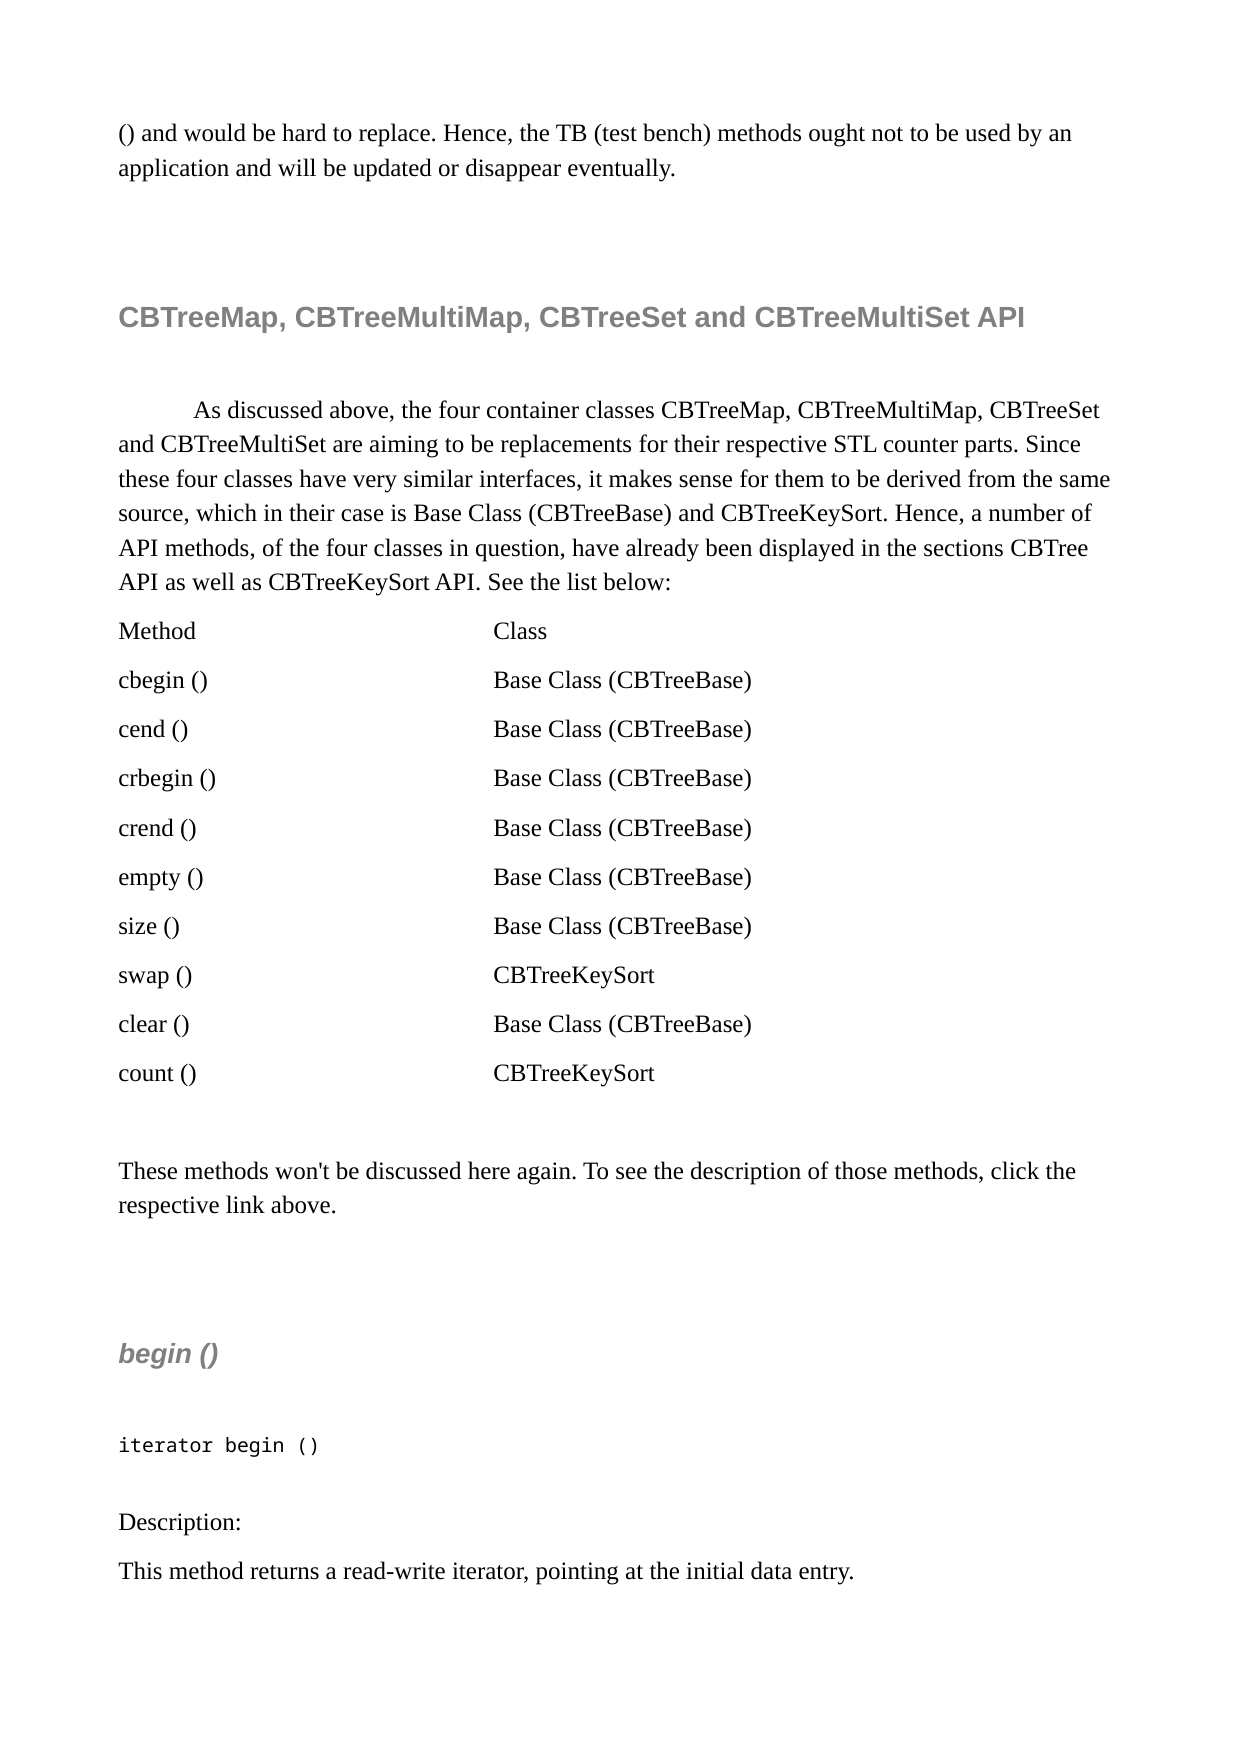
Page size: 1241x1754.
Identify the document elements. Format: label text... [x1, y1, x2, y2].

subtitle begin () [118, 1338, 1122, 1369]
text crbegin () Base Class (CBTreeBase) [118, 763, 1122, 792]
text crend () Base Class (CBTreeBase) [118, 813, 1122, 841]
text cbegin () Base Class (CBTreeBase) [118, 665, 1122, 694]
text swap () CBTreeKeySort [118, 960, 1122, 988]
text iterator begin () [118, 1431, 1122, 1458]
text () and would be hard to replace. Hence, the TB (test bench) methods ought not to be used by an application and will be updated or disappear eventually. [118, 118, 1122, 181]
text Method Class [118, 616, 1122, 645]
subtitle CBTreeMap, CBTreeMultiMap, CBTreeSet and CBTreeMultiSet API [118, 300, 1122, 333]
text Description: [118, 1507, 1122, 1536]
text This method returns a read-write iterator, pointing at the initial data entry. [118, 1556, 1122, 1585]
text These methods won't be discussed here again. To see the description of those methods, click the respective link above. [118, 1156, 1122, 1219]
text size () Base Class (CBTreeBase) [118, 911, 1122, 939]
text clear () Base Class (CBTreeBase) [118, 1009, 1122, 1038]
text empty () Base Class (CBTreeBase) [118, 862, 1122, 890]
text count () CBTreeKeySort [118, 1058, 1122, 1087]
text cend () Base Class (CBTreeBase) [118, 714, 1122, 743]
text As discussed above, the four container classes CBTreeMap, CBTreeMultiMap, CBTreeSet and CBTreeMultiSet are aiming to be replacements for their respective STL counter parts. Since these four classes have very similar interfaces, it makes sense for them to be derived from the same source, which in their case is Base Class (CBTreeBase) and CBTreeKeySort. Hence, a number of API methods, of the four classes in question, have already been displayed in the sections CBTree API as well as CBTreeKeySort API. See the list below: [118, 395, 1122, 596]
